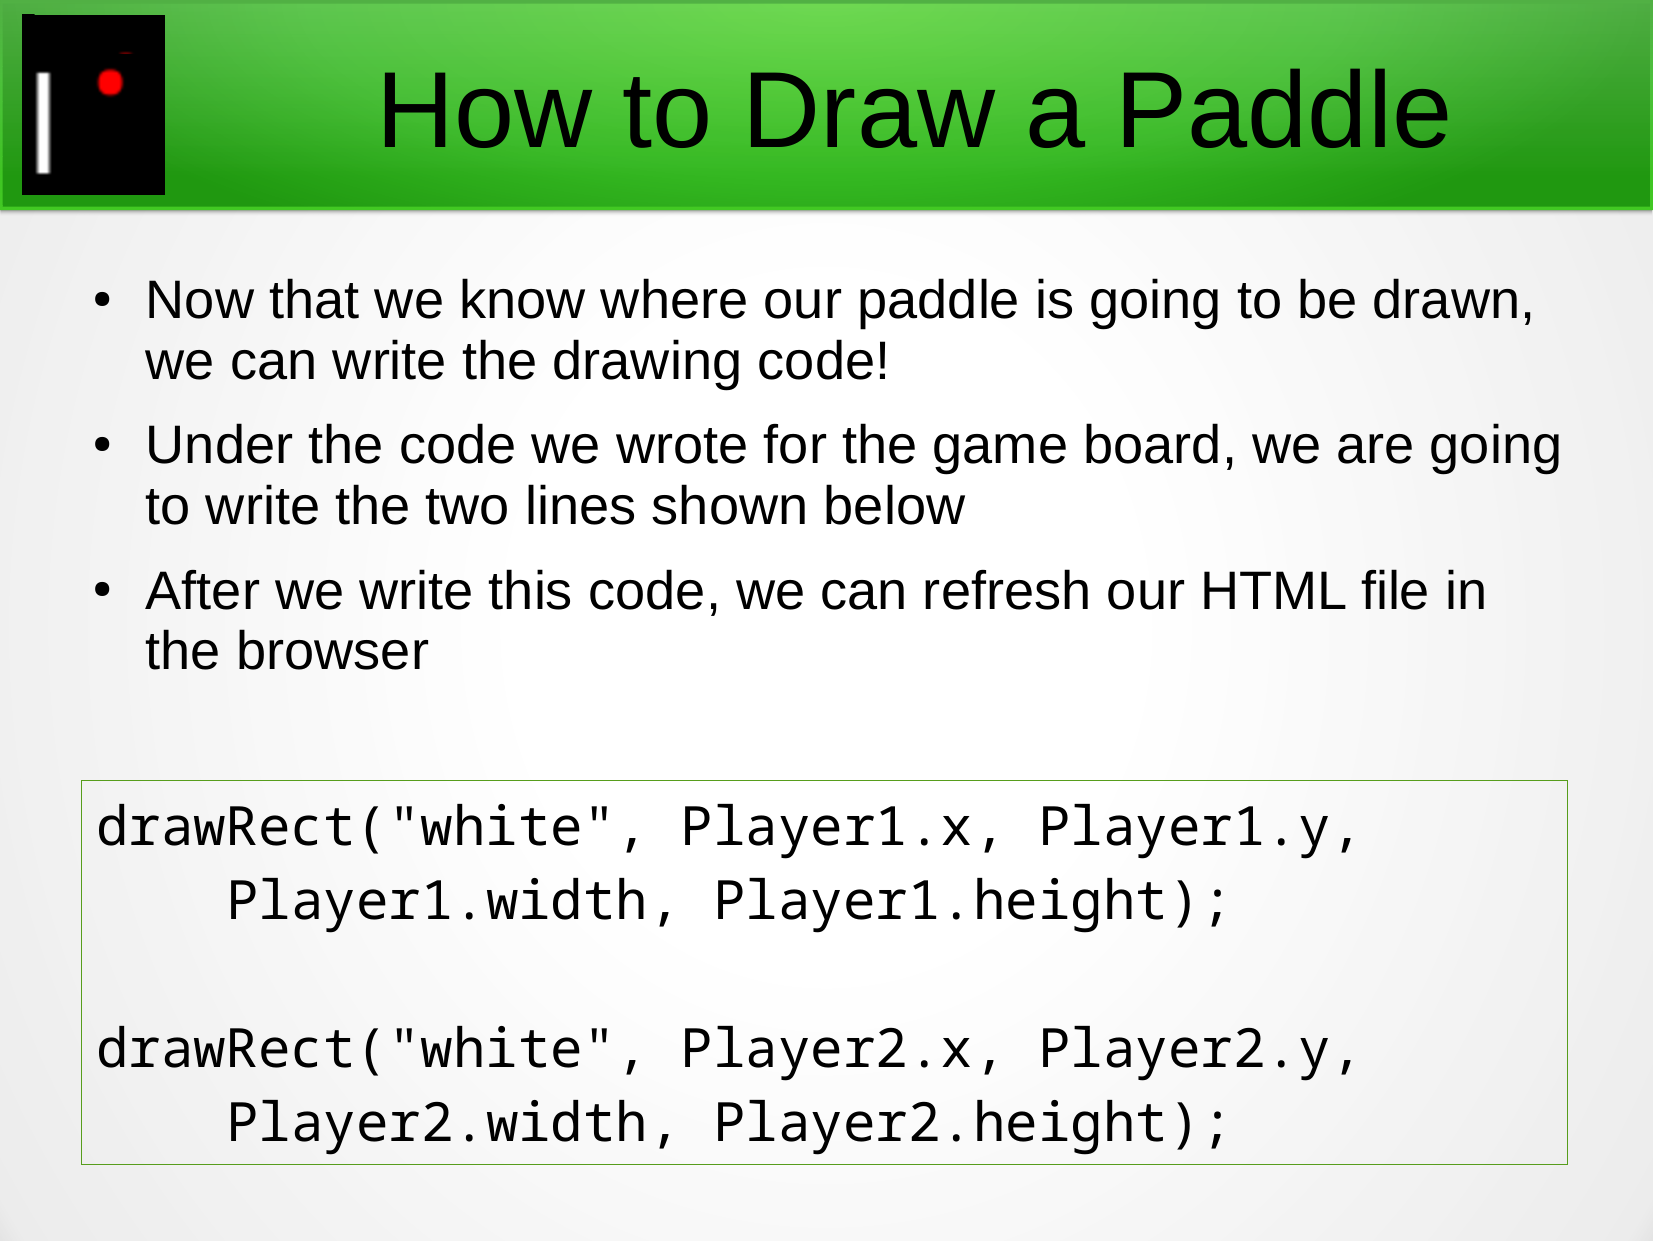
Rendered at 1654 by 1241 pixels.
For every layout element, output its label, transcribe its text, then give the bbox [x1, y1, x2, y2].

title How to Draw a Paddle [195, 30, 1636, 190]
list Now that we know where our paddle is going to be drawn, we can write the drawing code! Under the code we wrote for the game board, we are going to write the two lines shown below After we write this code, we can refresh our HTML file in the browser [75, 270, 1568, 946]
text_box drawRect("white", Player1.x, Player1.y, Player1.width, Player1.height); drawRect("white", Player2.x, Player2.y, Player2.width, Player2.height); [81, 780, 1568, 1137]
picture [22, 14, 165, 195]
